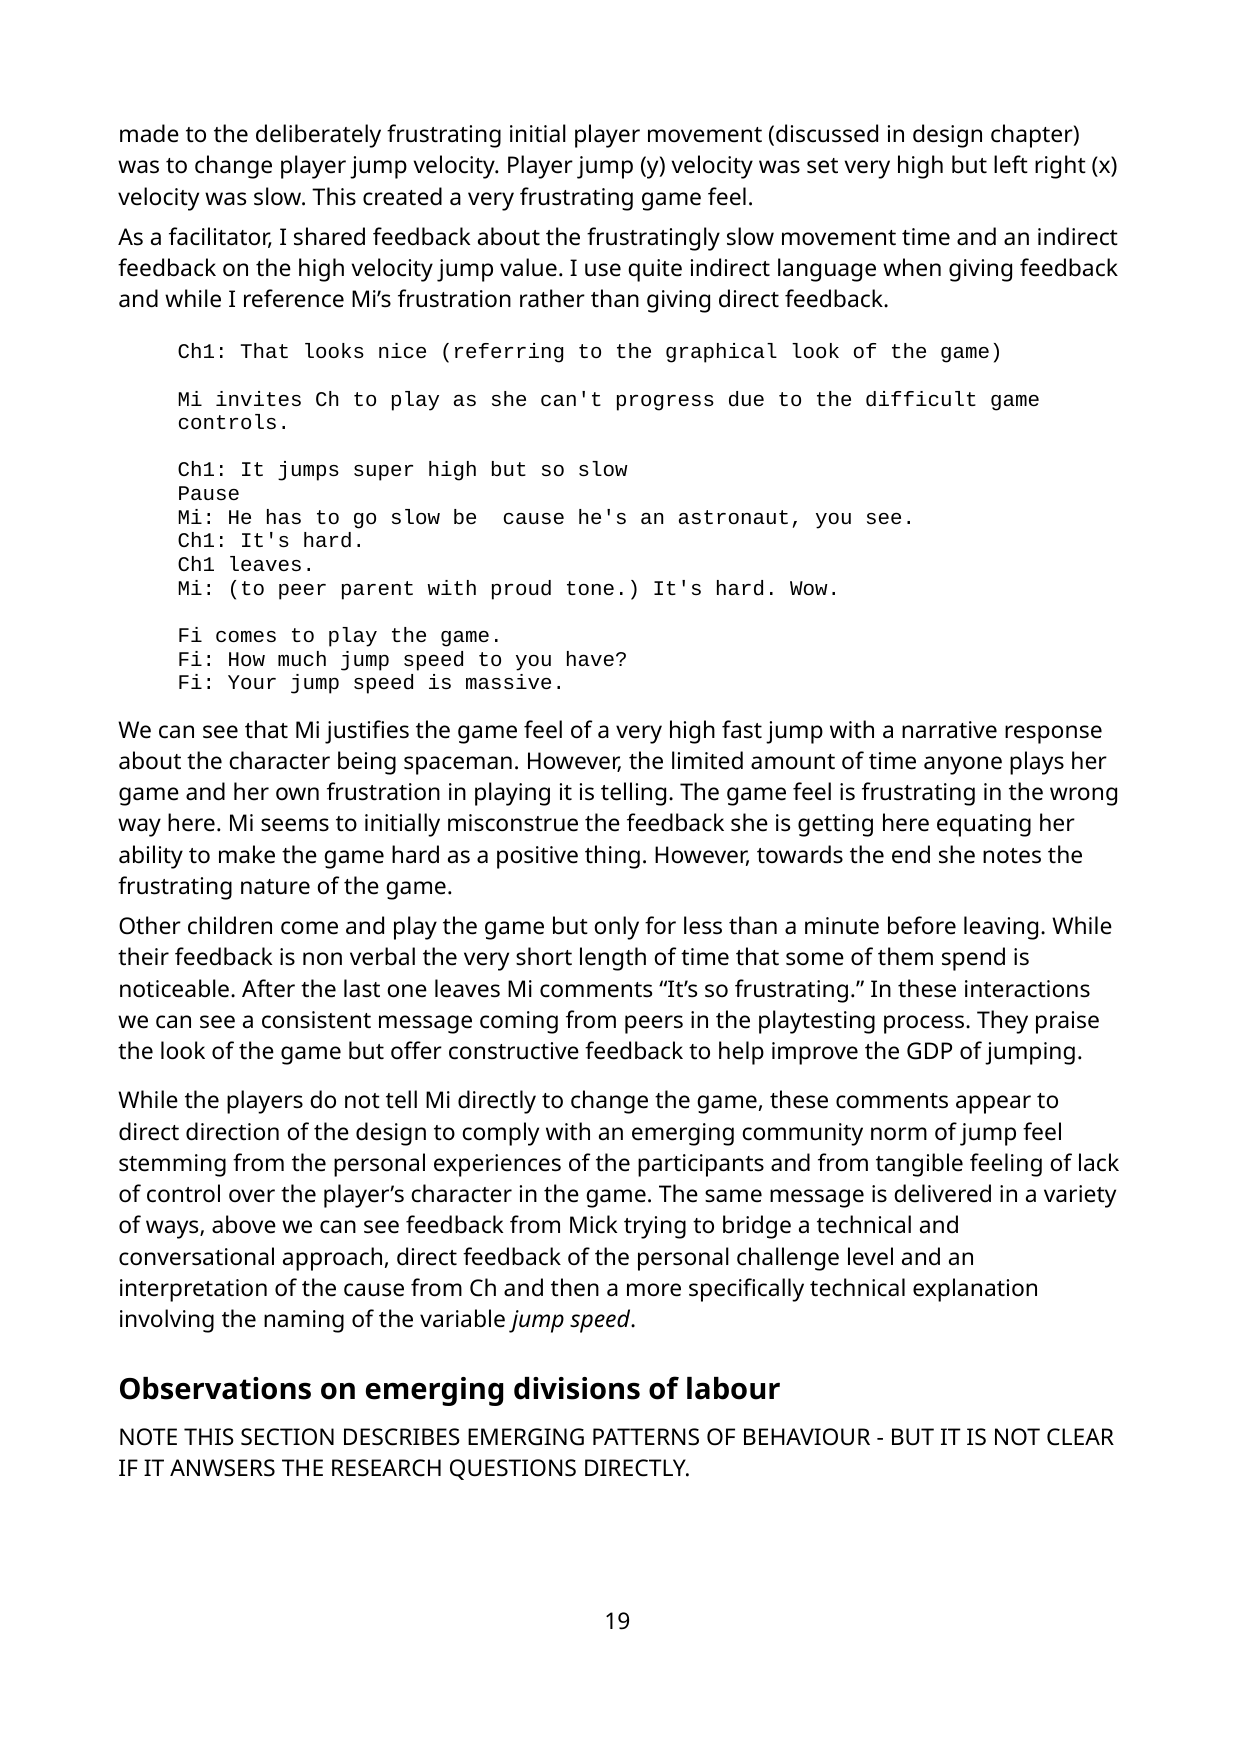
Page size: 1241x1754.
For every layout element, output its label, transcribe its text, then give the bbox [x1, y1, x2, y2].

text Mi invites Ch to play as she can't progress due to the difficult game controls. [177, 388, 1122, 436]
text made to the deliberately frustrating initial player movement (discussed in design chapter) was to change player jump velocity. Player jump (y) velocity was set very high but left right (x) velocity was slow. This created a very frustrating game feel. [118, 118, 1122, 212]
text Fi: How much jump speed to you have? [177, 649, 1122, 672]
text Mi: (to peer parent with proud tone.) It's hard. Wow. [177, 578, 1122, 601]
text Ch1: It jumps super high but so slow [177, 459, 1122, 483]
text Ch1 leaves. [177, 554, 1122, 578]
subtitle Observations on emerging divisions of labour [118, 1368, 1122, 1408]
text Mi: He has to go slow be cause he's an astronaut, you see. [177, 507, 1122, 530]
text Other children come and play the game but only for less than a minute before leaving. While their feedback is non verbal the very short length of time that some of them spend is noticeable. After the last one leaves Mi comments “It’s so frustrating.” In these interactions we can see a consistent message coming from peers in the playtesting process. They praise the look of the game but offer constructive feedback to help improve the GDP of jumping. [118, 910, 1122, 1066]
text Ch1: It's hard. [177, 530, 1122, 554]
text NOTE THIS SECTION DESCRIBES EMERGING PATTERNS OF BEHAVIOUR - BUT IT IS NOT CLEAR IF IT ANWSERS THE RESEARCH QUESTIONS DIRECTLY. [118, 1420, 1122, 1483]
text We can see that Mi justifies the game feel of a very high fast jump with a narrative response about the character being spaceman. However, the limited amount of time anyone plays her game and her own frustration in playing it is telling. The game feel is frustrating in the wrong way here. Mi seems to initially misconstrue the feedback she is getting here equating her ability to make the game hard as a positive thing. However, towards the end she notes the frustrating nature of the game. [118, 714, 1122, 901]
text As a facilitator, I shared feedback about the frustratingly slow movement time and an indirect feedback on the high velocity jump value. I use quite indirect language when giving feedback and while I reference Mi’s frustration rather than giving direct feedback. [118, 221, 1122, 314]
text Pause [177, 483, 1122, 507]
text Fi: Your jump speed is massive. [177, 672, 1122, 696]
text While the players do not tell Mi directly to change the game, these comments appear to direct direction of the design to comply with an emerging community norm of jump feel stemming from the personal experiences of the participants and from tangible feeling of lack of control over the player’s character in the game. The same message is delivered in a variety of ways, above we can see feedback from Mick trying to bridge a technical and conversational approach, direct feedback of the personal challenge level and an interpretation of the cause from Ch and then a more specifically technical explanation involving the naming of the variable jump speed. [118, 1084, 1122, 1334]
text Fi comes to play the game. [177, 625, 1122, 649]
text Ch1: That looks nice (referring to the graphical look of the game) [177, 341, 1122, 365]
